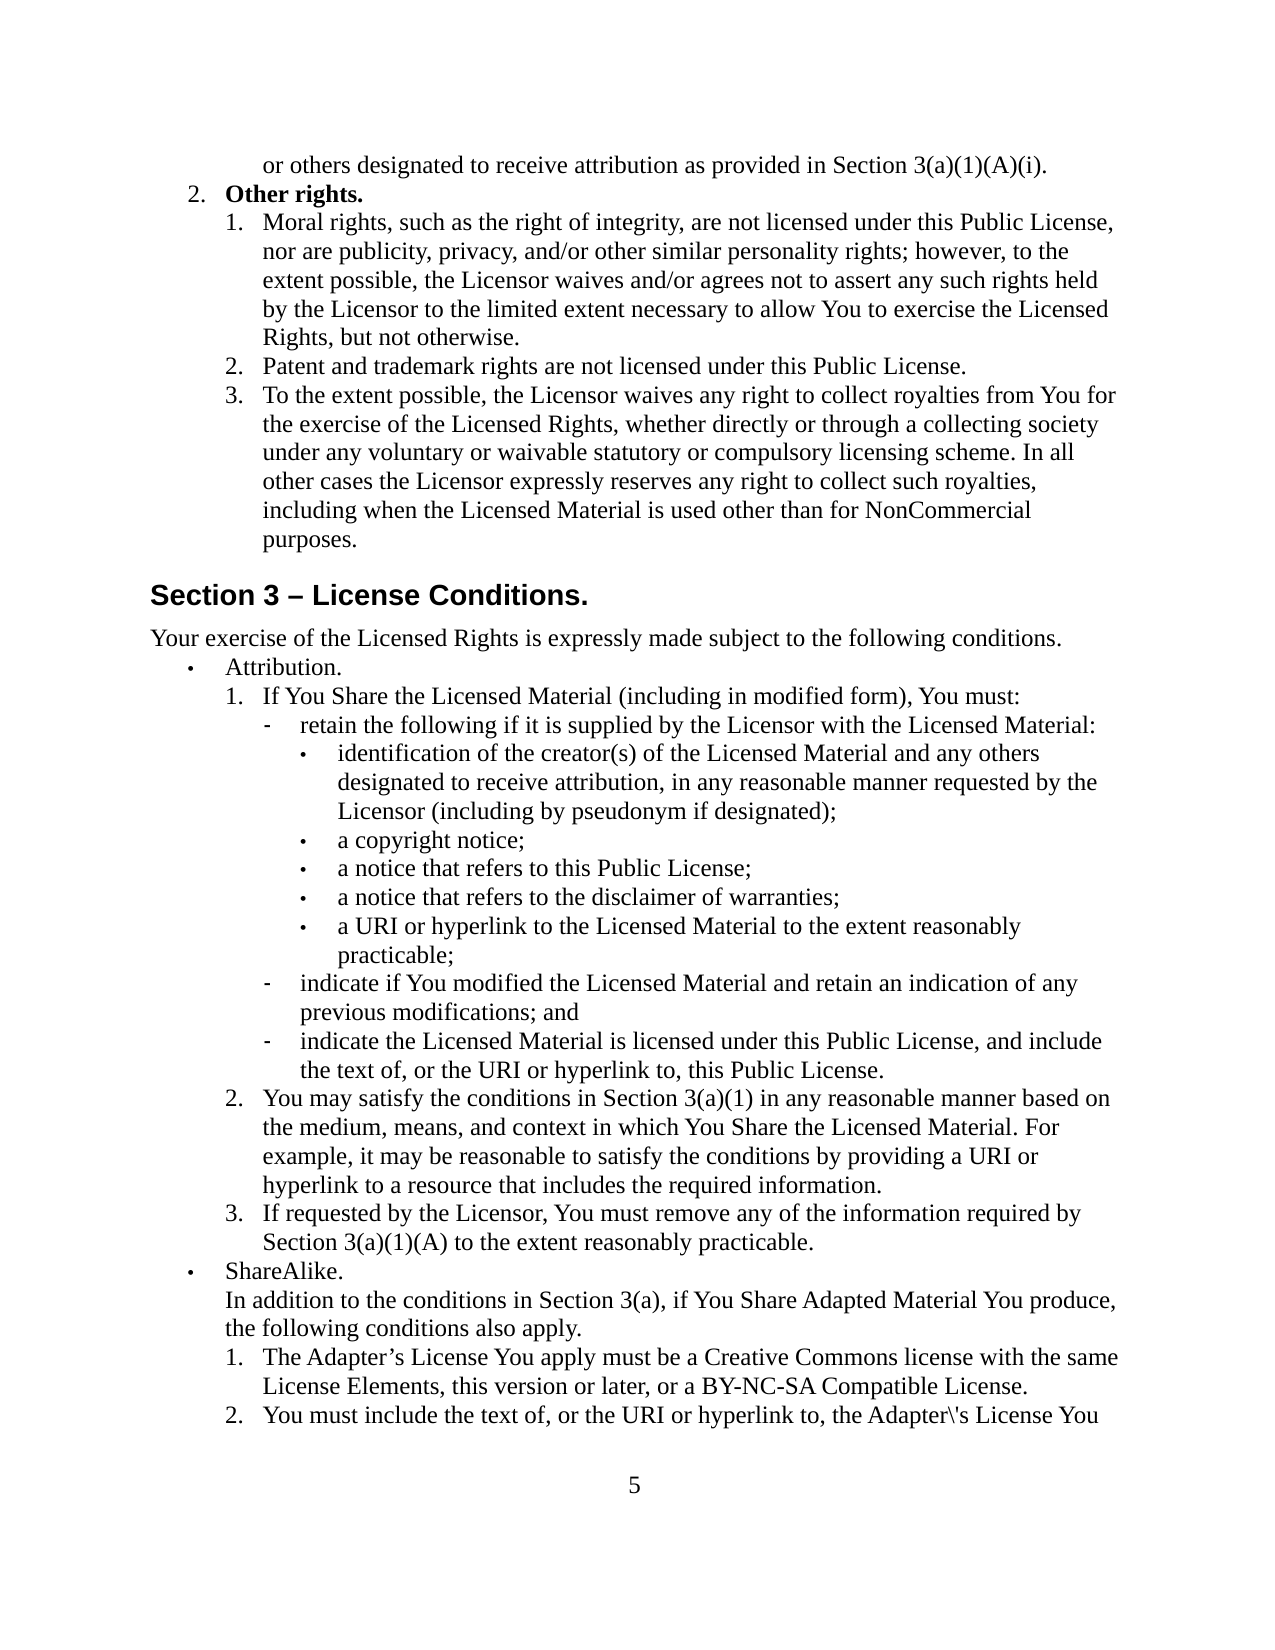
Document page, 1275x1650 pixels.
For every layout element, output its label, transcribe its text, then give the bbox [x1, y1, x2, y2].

list ShareAlike. In addition to the conditions in Section 3(a), if You Share Adapted Material You produce, the following conditions also apply. [187, 1256, 1125, 1342]
text Your exercise of the Licensed Rights is expressly made subject to the following conditions. [150, 623, 1125, 652]
list indicate the Licensed Material is licensed under this Public License, and include the text of, or the URI or hyperlink to, this Public License. [262, 1026, 1125, 1083]
list You may satisfy the conditions in Section 3(a)(1) in any reasonable manner based on the medium, means, and context in which You Share the Licensed Material. For example, it may be reasonable to satisfy the conditions by providing a URI or hyperlink to a resource that includes the required information. [225, 1083, 1125, 1198]
list You must include the text of, or the URI or hyperlink to, the Adapter\'s License You [225, 1400, 1125, 1428]
list identification of the creator(s) of the Licensed Material and any others designated to receive attribution, in any reasonable manner requested by the Licensor (including by pseudonym if designated); [300, 738, 1125, 825]
list a notice that refers to the disclaimer of warranties; [300, 882, 1125, 911]
list indicate if You modified the Licensed Material and retain an indication of any previous modifications; and [262, 968, 1125, 1026]
list retain the following if it is supplied by the Licensor with the Licensed Material: [262, 710, 1125, 738]
list Moral rights, such as the right of integrity, are not licensed under this Public License, nor are publicity, privacy, and/or other similar personality rights; however, to the extent possible, the Licensor waives and/or agrees not to assert any such rights held by the Licensor to the limited extent necessary to allow You to exercise the Licensed Rights, but not otherwise. [225, 207, 1125, 351]
list a copyright notice; [300, 825, 1125, 853]
list If You Share the Licensed Material (including in modified form), You must: [225, 681, 1125, 710]
list a URI or hyperlink to the Licensed Material to the extent reasonably practicable; [300, 911, 1125, 968]
list Patent and trademark rights are not licensed under this Public License. [225, 351, 1125, 380]
list To the extent possible, the Licensor waives any right to collect royalties from You for the exercise of the Licensed Rights, whether directly or through a collecting society under any voluntary or waivable statutory or compulsory licensing scheme. In all other cases the Licensor expressly reserves any right to collect such royalties, including when the Licensed Material is used other than for NonCommercial purposes. [225, 380, 1125, 552]
list If requested by the Licensor, You must remove any of the information required by Section 3(a)(1)(A) to the extent reasonably practicable. [225, 1198, 1125, 1256]
list Other rights. [187, 179, 1125, 207]
list The Adapter’s License You apply must be a Creative Commons license with the same License Elements, this version or later, or a BY-NC-SA Compatible License. [225, 1342, 1125, 1400]
list a notice that refers to this Public License; [300, 853, 1125, 882]
list or others designated to receive attribution as provided in Section 3(a)(1)(A)(i). [225, 150, 1125, 179]
list Attribution. [187, 652, 1125, 681]
subtitle Section 3 – License Conditions. [150, 577, 1125, 611]
